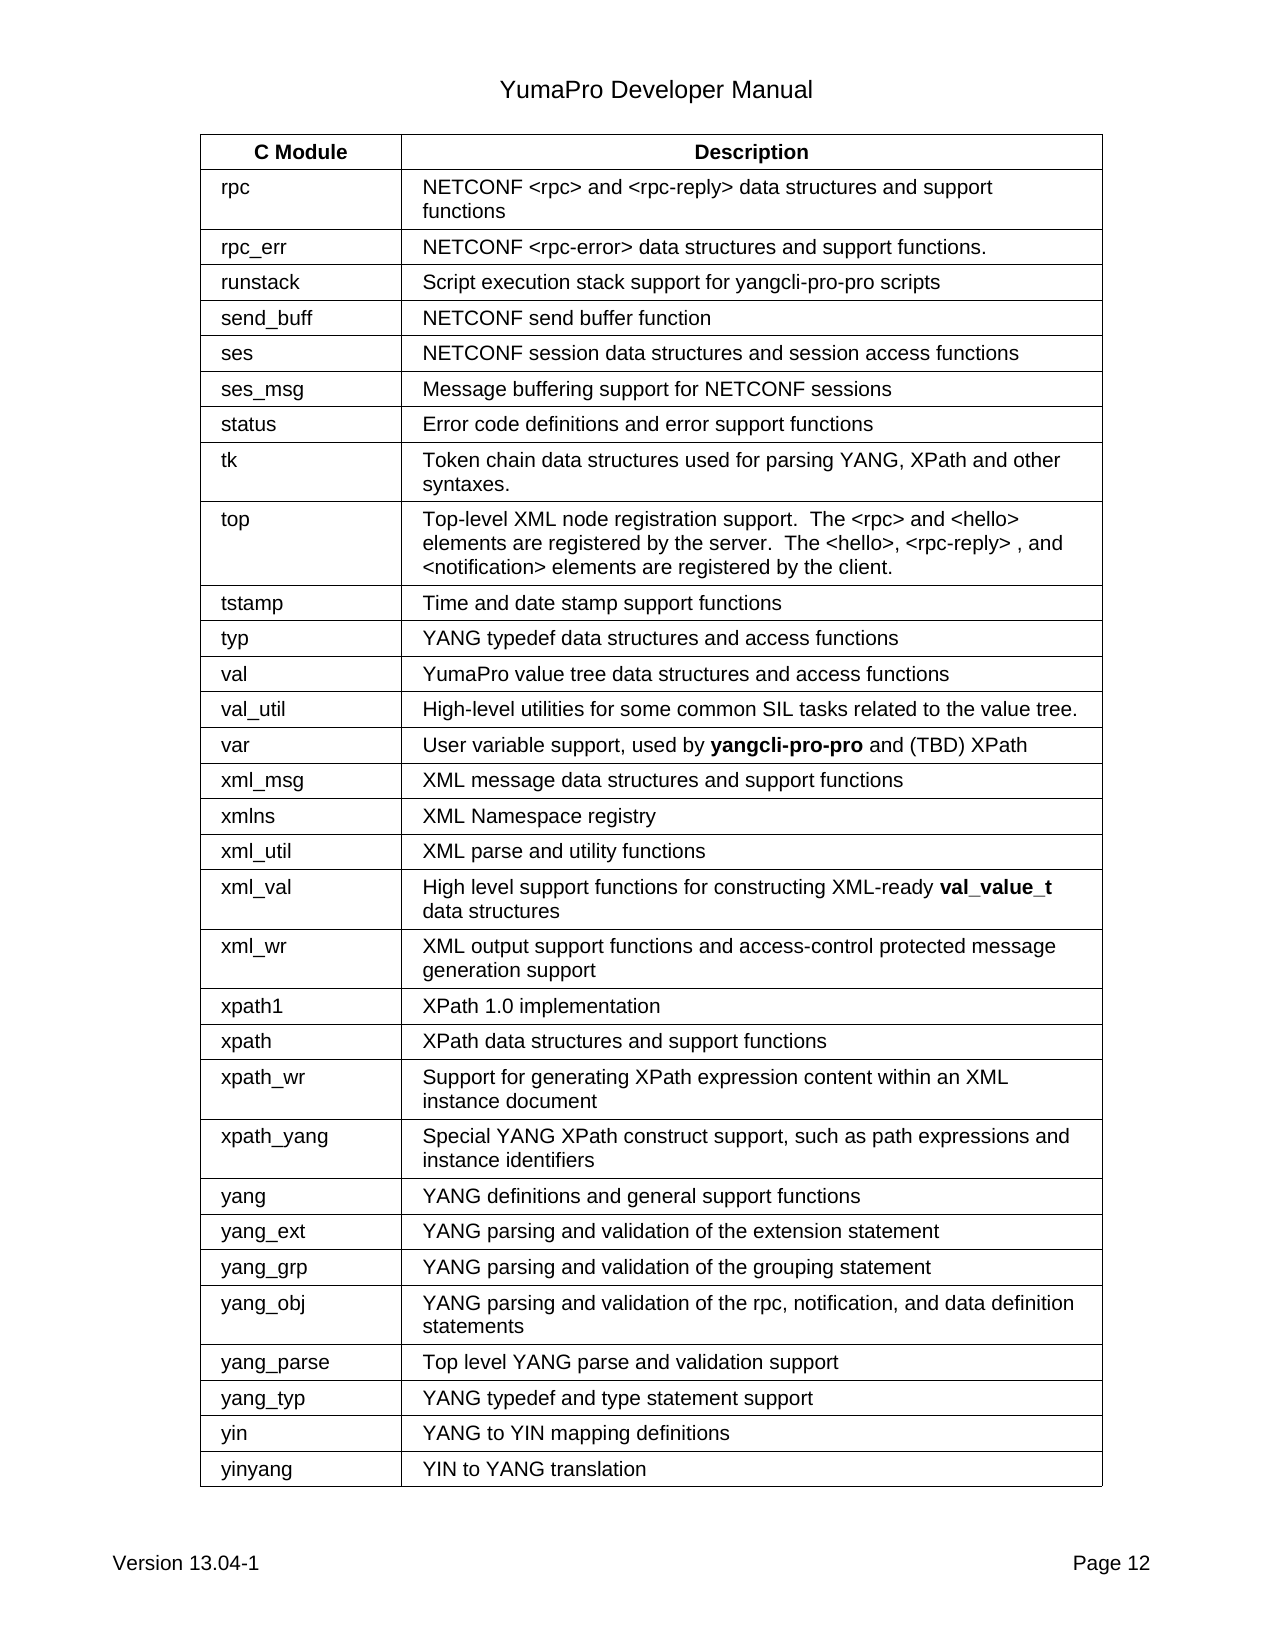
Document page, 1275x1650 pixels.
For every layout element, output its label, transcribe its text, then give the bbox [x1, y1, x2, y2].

table_cell top [201, 502, 401, 585]
table_cell YANG definitions and general support functions [402, 1179, 1102, 1213]
table_cell xpath1 [201, 989, 401, 1023]
table_cell yin [201, 1416, 401, 1451]
table_cell status [201, 407, 401, 442]
table_cell XPath 1.0 implementation [402, 989, 1102, 1023]
table_cell yang_ext [201, 1215, 401, 1249]
table_cell send_buff [201, 301, 401, 335]
table_cell yang_parse [201, 1345, 401, 1379]
table_cell YANG typedef and type statement support [402, 1381, 1102, 1415]
table_cell ses_msg [201, 372, 401, 406]
table_cell yang_obj [201, 1286, 401, 1344]
table_cell Support for generating XPath expression content within an XML instance document [402, 1060, 1102, 1118]
table_header C Module [201, 135, 401, 169]
table_cell val_util [201, 692, 401, 727]
table_cell rpc_err [201, 230, 401, 264]
table_cell var [201, 728, 401, 762]
table_cell YANG to YIN mapping definitions [402, 1416, 1102, 1451]
table_cell NETCONF session data structures and session access functions [402, 336, 1102, 371]
table_cell YANG parsing and validation of the extension statement [402, 1215, 1102, 1249]
table_cell Time and date stamp support functions [402, 586, 1102, 620]
table_cell XML message data structures and support functions [402, 764, 1102, 798]
table_cell Special YANG XPath construct support, such as path expressions and instance identifiers [402, 1120, 1102, 1178]
table_cell XML output support functions and access-control protected message generation support [402, 930, 1102, 988]
table_cell runstack [201, 265, 401, 300]
table_cell Top-level XML node registration support. The <rpc> and <hello> elements are registered by the server. The <hello>, <rpc-reply> , and <notification> elements are registered by the client. [402, 502, 1102, 585]
table_cell xpath_wr [201, 1060, 401, 1118]
table_cell Script execution stack support for yangcli-pro-pro scripts [402, 265, 1102, 300]
table_cell xml_wr [201, 930, 401, 988]
table_cell yang_typ [201, 1381, 401, 1415]
table_cell xmlns [201, 799, 401, 833]
table_cell yinyang [201, 1452, 401, 1486]
table_cell XPath data structures and support functions [402, 1025, 1102, 1059]
table_cell NETCONF send buffer function [402, 301, 1102, 335]
table_cell Message buffering support for NETCONF sessions [402, 372, 1102, 406]
table_cell YANG parsing and validation of the rpc, notification, and data definition statements [402, 1286, 1102, 1344]
table_cell NETCONF <rpc> and <rpc-reply> data structures and support functions [402, 170, 1102, 229]
table_cell YANG typedef data structures and access functions [402, 621, 1102, 656]
table_cell User variable support, used by yangcli-pro-pro and (TBD) XPath [402, 728, 1102, 762]
table_cell tk [201, 443, 401, 501]
table_cell Error code definitions and error support functions [402, 407, 1102, 442]
table_cell xml_val [201, 870, 401, 928]
table_cell rpc [201, 170, 401, 229]
table_cell YIN to YANG translation [402, 1452, 1102, 1486]
table_cell yang_grp [201, 1250, 401, 1284]
table_cell xml_util [201, 835, 401, 869]
table_cell xpath_yang [201, 1120, 401, 1178]
table_cell NETCONF <rpc-error> data structures and support functions. [402, 230, 1102, 264]
table_cell YumaPro value tree data structures and access functions [402, 657, 1102, 691]
table_cell yang [201, 1179, 401, 1213]
table_cell val [201, 657, 401, 691]
table_header Description [402, 135, 1102, 169]
table_cell xpath [201, 1025, 401, 1059]
table_cell YANG parsing and validation of the grouping statement [402, 1250, 1102, 1284]
table_cell XML parse and utility functions [402, 835, 1102, 869]
table_cell ses [201, 336, 401, 371]
table_cell tstamp [201, 586, 401, 620]
table_cell XML Namespace registry [402, 799, 1102, 833]
table_cell Top level YANG parse and validation support [402, 1345, 1102, 1379]
table_cell Token chain data structures used for parsing YANG, XPath and other syntaxes. [402, 443, 1102, 501]
table_cell High-level utilities for some common SIL tasks related to the value tree. [402, 692, 1102, 727]
table_cell High level support functions for constructing XML-ready val_value_t data structures [402, 870, 1102, 928]
table_cell typ [201, 621, 401, 656]
table_cell xml_msg [201, 764, 401, 798]
